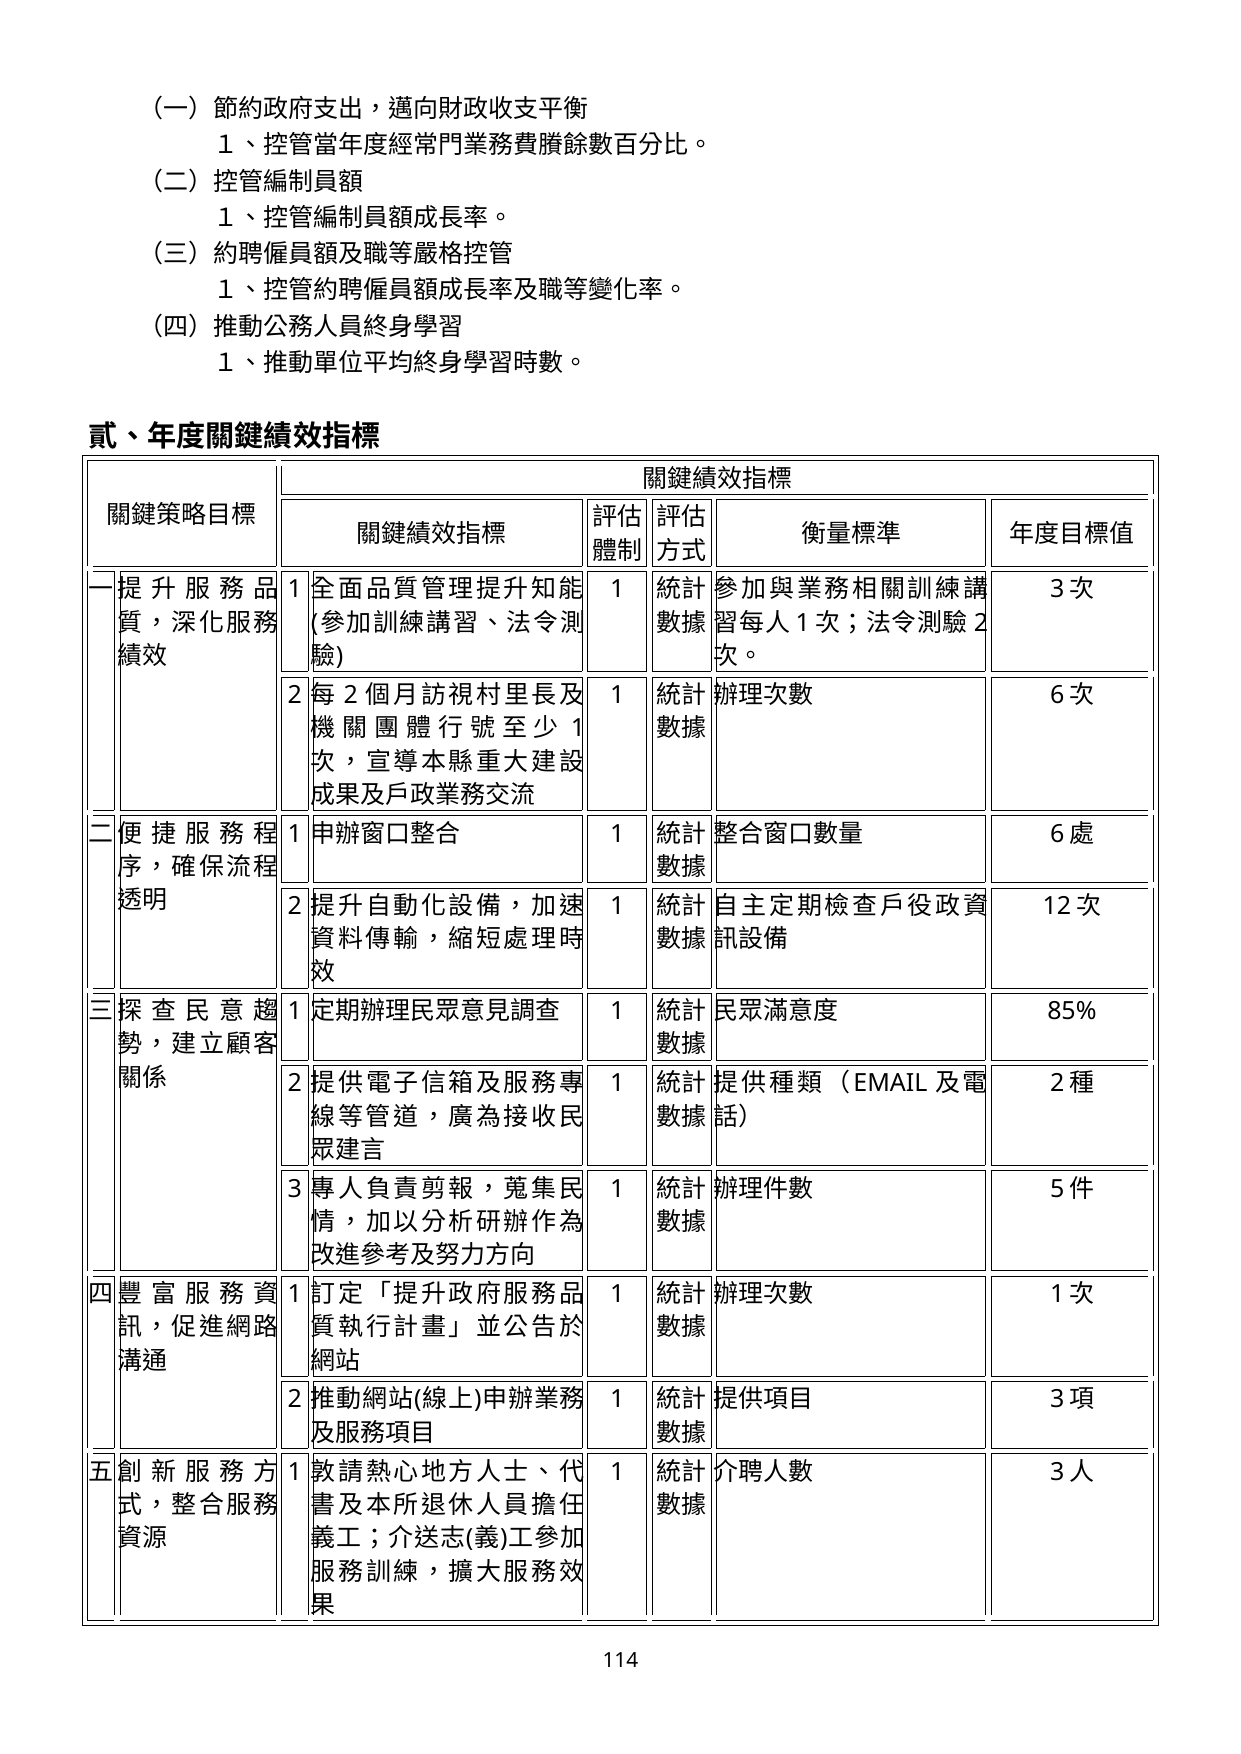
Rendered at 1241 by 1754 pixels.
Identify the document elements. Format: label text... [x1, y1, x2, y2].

table_cell 統計數據 [649, 988, 714, 1059]
table_cell 3次 [988, 566, 1156, 671]
table_cell 1 [585, 1165, 649, 1270]
table_cell 1 [278, 1448, 311, 1620]
table_cell 二 [85, 810, 117, 987]
table_cell 2 [278, 882, 311, 987]
text １、控管當年度經常門業務費賸餘數百分比。 [214, 125, 1152, 161]
table_cell 豐富服務資訊，促進網路溝通 [117, 1270, 278, 1448]
table_cell 整合窗口數量 [714, 810, 988, 882]
table_cell 1 [278, 810, 311, 882]
table_cell 統計數據 [649, 671, 714, 810]
table_cell 介聘人數 [714, 1448, 988, 1620]
table_cell 評估 體制 [585, 495, 649, 566]
table_cell 自主定期檢查戶役政資訊設備 [714, 882, 988, 987]
table_cell 統計數據 [649, 882, 714, 987]
table_cell 辦理次數 [714, 671, 988, 810]
table_cell 1 [585, 566, 649, 671]
table_cell 6次 [988, 671, 1156, 810]
table_cell 1 [585, 1270, 649, 1376]
table_cell 便捷服務程序，確保流程透明 [117, 810, 278, 987]
table_cell 1 [585, 810, 649, 882]
table_cell 1 [585, 988, 649, 1059]
table_cell 提供電子信箱及服務專線等管道，廣為接收民眾建言 [311, 1060, 585, 1165]
table_cell 2種 [988, 1060, 1156, 1165]
table_cell 1 [278, 988, 311, 1059]
table_header 關鍵績效指標 [278, 456, 1156, 494]
table_cell 探查民意趨勢，建立顧客關係 [117, 988, 278, 1270]
table_cell 訂定「提升政府服務品質執行計畫」並公告於網站 [311, 1270, 585, 1376]
table_cell 2 [278, 1060, 311, 1165]
table_cell 敦請熱心地方人士、代書及本所退休人員擔任義工；介送志(義)工參加服務訓練，擴大服務效果 [311, 1448, 585, 1620]
text （三）約聘僱員額及職等嚴格控管 [139, 234, 1152, 270]
table_cell 提供種類（EMAIL及電話） [714, 1060, 988, 1165]
table_cell 辦理次數 [714, 1270, 988, 1376]
table_cell 1 [585, 671, 649, 810]
table_cell 三 [85, 988, 117, 1270]
table_cell 全面品質管理提升知能(參加訓練講習、法令測驗) [311, 566, 585, 671]
table_header 關鍵策略目標 [85, 456, 278, 566]
table_cell 統計數據 [649, 1060, 714, 1165]
table_cell 2 [278, 1376, 311, 1448]
table_cell 3項 [988, 1376, 1156, 1448]
table_cell 12次 [988, 882, 1156, 987]
table_cell 四 [85, 1270, 117, 1448]
table_cell 3人 [988, 1448, 1156, 1620]
table_cell 專人負責剪報，蒐集民情，加以分析研辦作為改進參考及努力方向 [311, 1165, 585, 1270]
table_cell 提供項目 [714, 1376, 988, 1448]
text 貳、年度關鍵績效指標 [89, 413, 1152, 455]
table_cell 1 [278, 1270, 311, 1376]
table_cell 85% [988, 988, 1156, 1059]
text １、控管編制員額成長率。 [214, 197, 1152, 234]
table_cell 6處 [988, 810, 1156, 882]
table_cell 關鍵績效指標 [278, 494, 585, 566]
table_cell 統計數據 [649, 1448, 714, 1620]
text １、推動單位平均終身學習時數。 [214, 342, 1152, 379]
table_cell 參加與業務相關訓練講習每人1次；法令測驗2次。 [714, 566, 988, 671]
text （一）節約政府支出，邁向財政收支平衡 [139, 89, 1152, 125]
text １、控管約聘僱員額成長率及職等變化率。 [214, 270, 1152, 306]
table_cell 年度目標值 [988, 494, 1156, 566]
table_cell 辦理件數 [714, 1165, 988, 1270]
table_cell 3 [278, 1165, 311, 1270]
text （四）推動公務人員終身學習 [139, 306, 1152, 342]
table_cell 統計數據 [649, 566, 714, 671]
table_cell 每2個月訪視村里長及機關團體行號至少1次，宣導本縣重大建設成果及戶政業務交流 [311, 671, 585, 810]
table_cell 1 [585, 1060, 649, 1165]
table_cell 統計數據 [649, 1165, 714, 1270]
table_cell 5件 [988, 1165, 1156, 1270]
table_cell 1 [585, 882, 649, 987]
table_cell 統計數據 [649, 810, 714, 882]
table_cell 申辦窗口整合 [311, 810, 585, 882]
table_cell 1次 [988, 1270, 1156, 1376]
table_cell 統計數據 [649, 1376, 714, 1448]
table_cell 提升自動化設備，加速資料傳輸，縮短處理時效 [311, 882, 585, 987]
table_cell 推動網站(線上)申辦業務及服務項目 [311, 1376, 585, 1448]
table_cell 五 [85, 1448, 117, 1620]
table_cell 2 [278, 671, 311, 810]
table_cell 評估 方式 [649, 495, 714, 566]
table_cell 1 [278, 566, 311, 671]
table_cell 1 [585, 1448, 649, 1620]
table_cell 衡量標準 [714, 495, 988, 566]
text （二）控管編制員額 [139, 161, 1152, 197]
table_cell 民眾滿意度 [714, 988, 988, 1059]
table_cell 一 [85, 566, 117, 810]
table_cell 1 [585, 1376, 649, 1448]
table_cell 提升服務品質，深化服務績效 [117, 566, 278, 810]
table_cell 創新服務方式，整合服務資源 [117, 1448, 278, 1620]
table_cell 定期辦理民眾意見調查 [311, 988, 585, 1059]
table_cell 統計數據 [649, 1270, 714, 1376]
